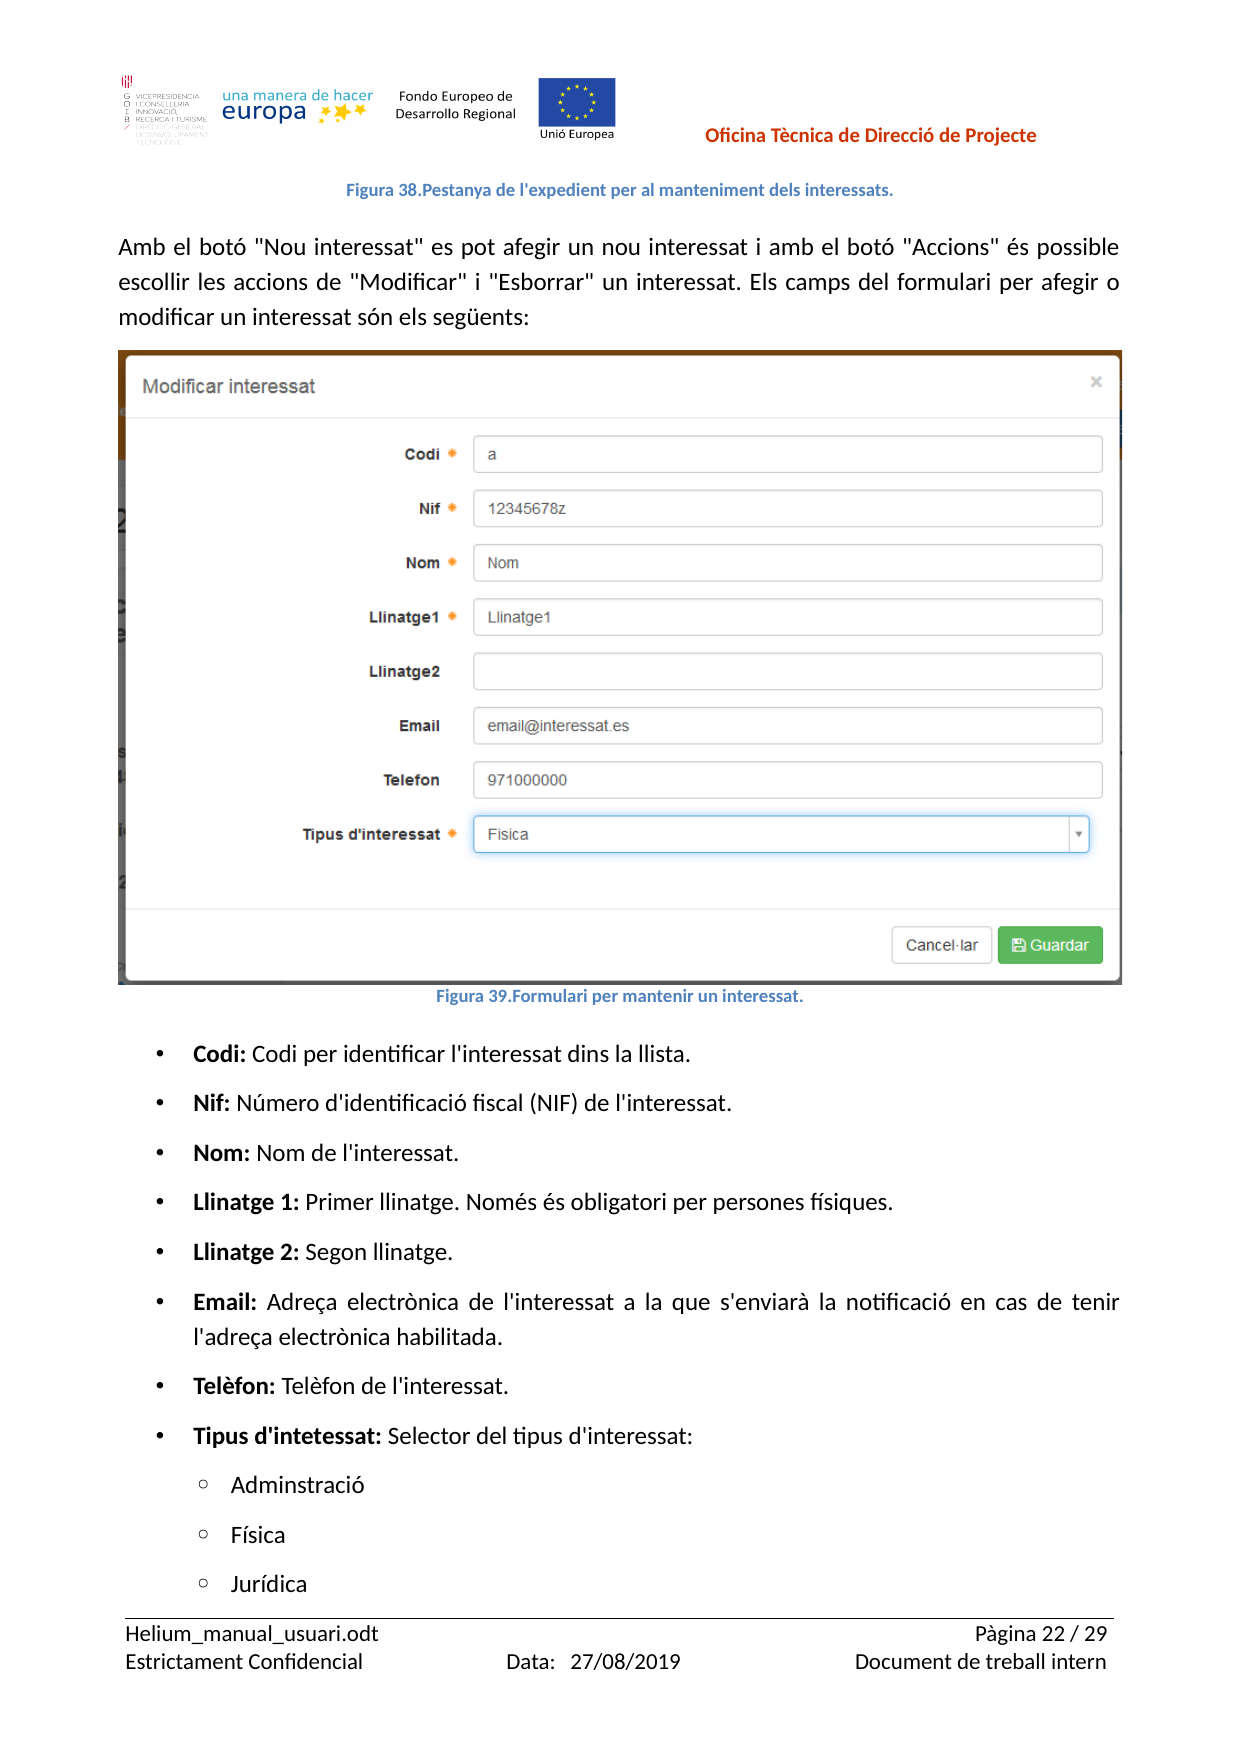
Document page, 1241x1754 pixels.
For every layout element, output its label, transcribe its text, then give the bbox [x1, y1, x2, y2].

list Llinatge 1: Primer llinatge. Només és obligatori per persones físiques. [156, 1186, 1122, 1217]
list Tipus d'intetessat: Selector del tipus d'interessat: [156, 1420, 1122, 1450]
list Nif: Número d'identificació fiscal (NIF) de l'interessat. [156, 1087, 1122, 1118]
list Llinatge 2: Segon llinatge. [156, 1236, 1122, 1267]
text Figura 39.Formulari per mantenir un interessat. [118, 985, 1122, 1007]
picture [219, 73, 621, 147]
text Amb el botó "Nou interessat" es pot afegir un nou interessat i amb el botó "Accions" és possible escollir les accions de "Modificar" i "Esborrar" un interessat. Els camps del formulari per afegir o modificar un interessat són els següents: [118, 231, 1122, 332]
picture [118, 73, 213, 147]
list Codi: Codi per identificar l'interessat dins la llista. [156, 1038, 1122, 1068]
list Telèfon: Telèfon de l'interessat. [156, 1370, 1122, 1401]
picture [118, 350, 1123, 985]
list Adminstració [193, 1469, 1122, 1500]
text Figura 38.Pestanya de l'expedient per al manteniment dels interessats. [118, 178, 1122, 201]
list Nom: Nom de l'interessat. [156, 1137, 1122, 1167]
list Física [193, 1519, 1122, 1549]
list Jurídica [193, 1568, 1122, 1599]
list Email: Adreça electrònica de l'interessat a la que s'enviarà la notificació en cas de tenir l'adreça electrònica habilitada. [156, 1286, 1122, 1351]
